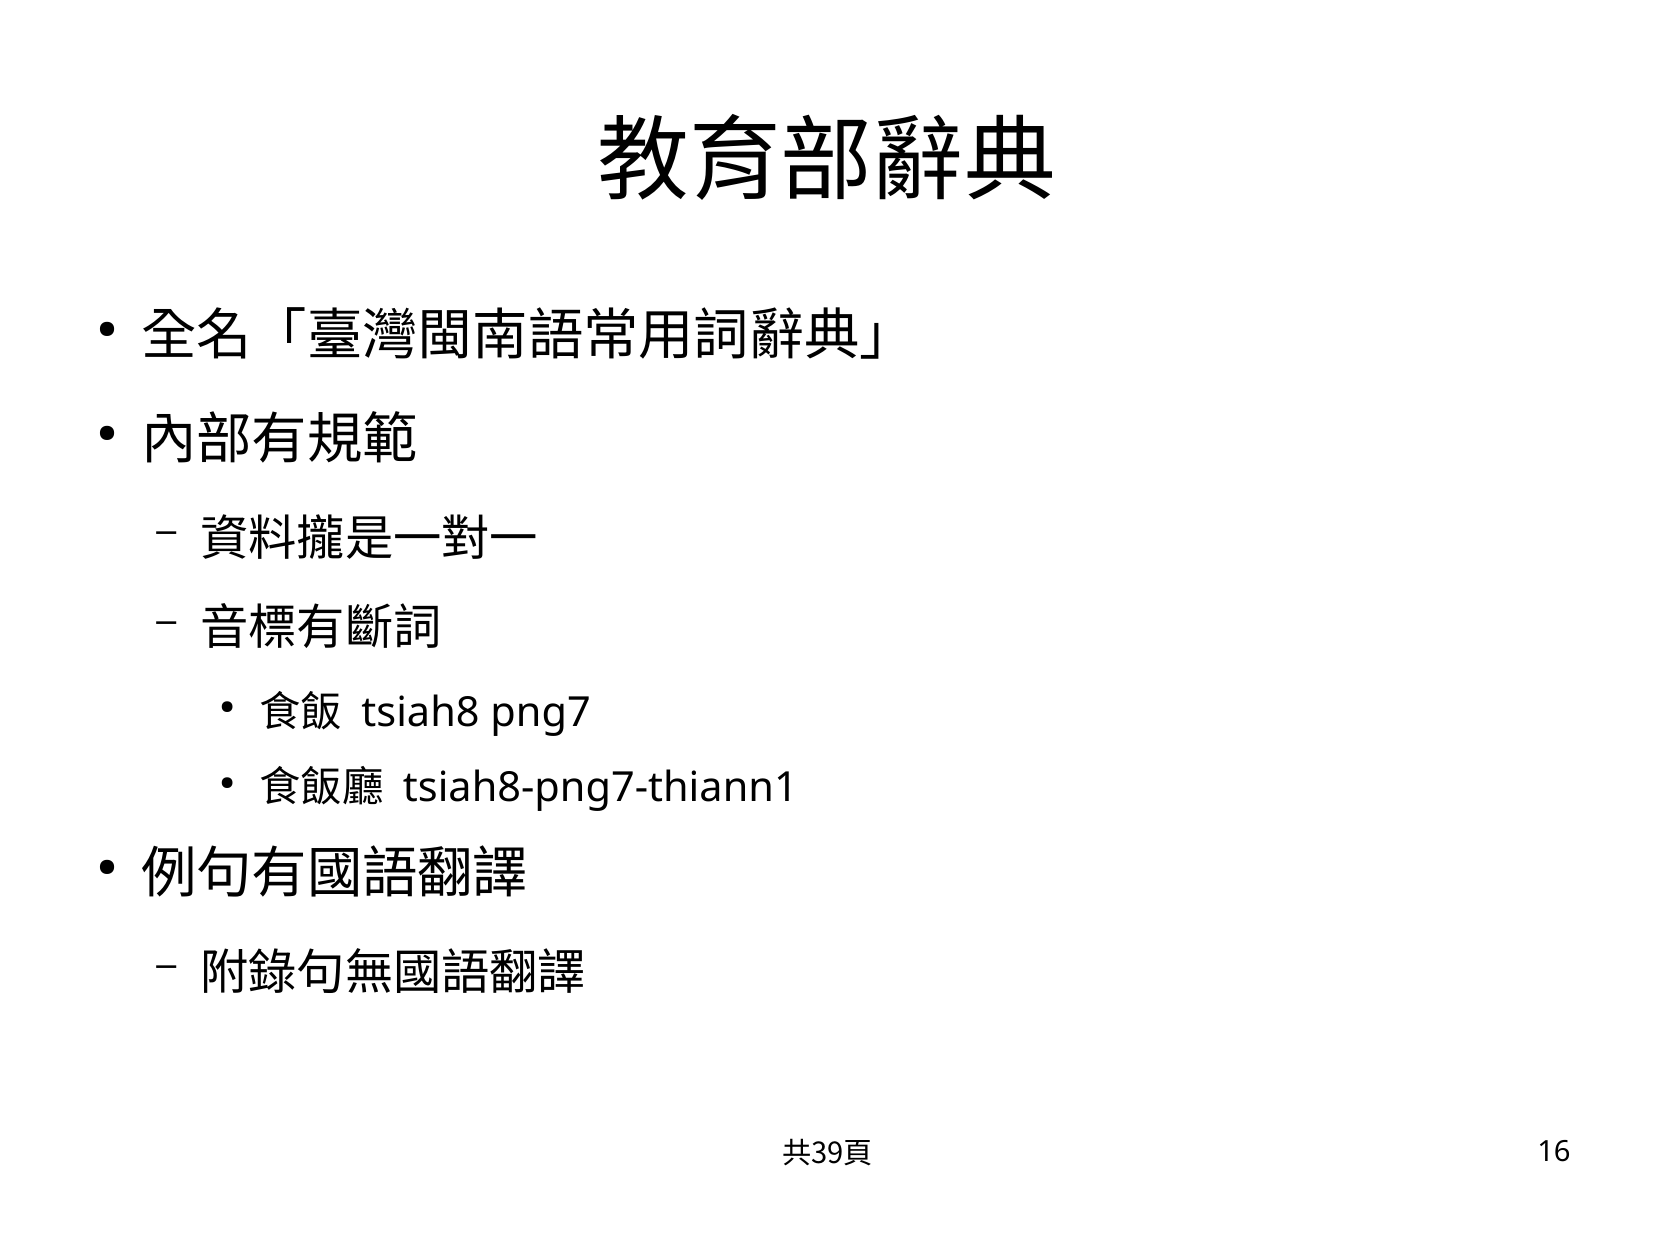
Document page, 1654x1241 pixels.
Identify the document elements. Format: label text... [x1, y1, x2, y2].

list 全名「臺灣閩南語常用詞辭典」 內部有規範 資料攏是一對一 音標有斷詞 食飯 tsiah8 png7 食飯廳 tsiah8-png7-thiann1 例句有國語翻譯 附錄句無國語翻譯 [82, 290, 1538, 1010]
title 教育部辭典 [82, 49, 1571, 257]
